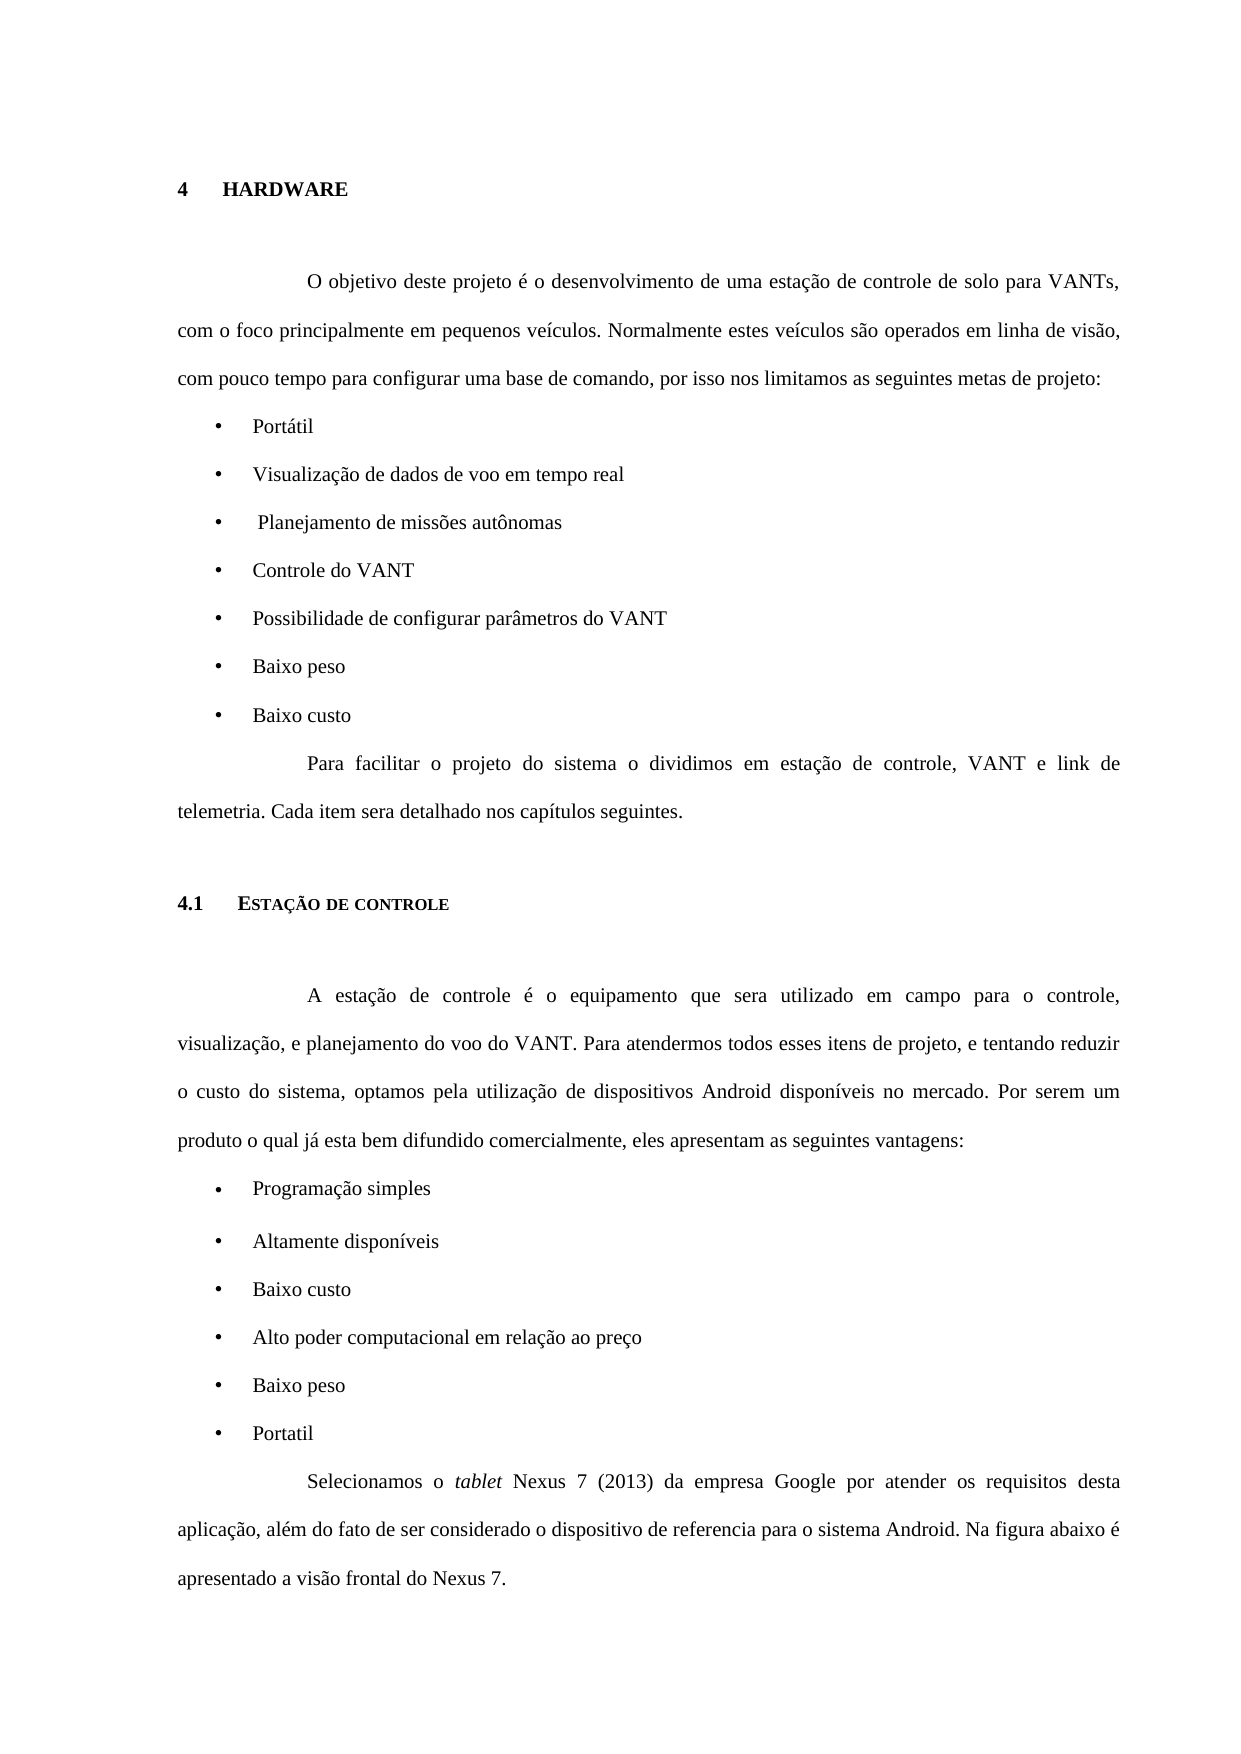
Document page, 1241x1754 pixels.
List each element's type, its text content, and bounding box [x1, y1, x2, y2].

list Alto poder computacional em relação ao preço [215, 1325, 1121, 1349]
subtitle Estação de controle [177, 891, 1121, 915]
text A estação de controle é o equipamento que sera utilizado em campo para o controle, visualização, e planejamento do voo do VANT. Para atendermos todos esses itens de projeto, e tentando reduzir o custo do sistema, optamos pela utilização de dispositivos Android disponíveis no mercado. Por serem um produto o qual já esta bem difundido comercialmente, eles apresentam as seguintes vantagens: [177, 983, 1121, 1152]
list Baixo peso [215, 654, 1121, 678]
list Portátil [215, 414, 1121, 438]
text Selecionamos o tablet Nexus 7 (2013) da empresa Google por atender os requisitos desta aplicação, além do fato de ser considerado o dispositivo de referencia para o sistema Android. Na figura abaixo é apresentado a visão frontal do Nexus 7. [177, 1469, 1121, 1589]
list Controle do VANT [215, 558, 1121, 582]
list Altamente disponíveis [215, 1228, 1121, 1253]
list Portatil [215, 1421, 1121, 1445]
list Programação simples [215, 1176, 1121, 1202]
list Baixo custo [215, 702, 1121, 727]
text O objetivo deste projeto é o desenvolvimento de uma estação de controle de solo para VANTs, com o foco principalmente em pequenos veículos. Normalmente estes veículos são operados em linha de visão, com pouco tempo para configurar uma base de comando, por isso nos limitamos as seguintes metas de projeto: [177, 269, 1121, 390]
list Visualização de dados de voo em tempo real [215, 462, 1121, 486]
text Para facilitar o projeto do sistema o dividimos em estação de controle, VANT e link de telemetria. Cada item sera detalhado nos capítulos seguintes. [177, 751, 1121, 823]
list Planejamento de missões autônomas [215, 510, 1121, 534]
list Baixo peso [215, 1373, 1121, 1397]
list Possibilidade de configurar parâmetros do VANT [215, 606, 1121, 630]
subtitle Hardware [177, 177, 1121, 201]
list Baixo custo [215, 1277, 1121, 1301]
